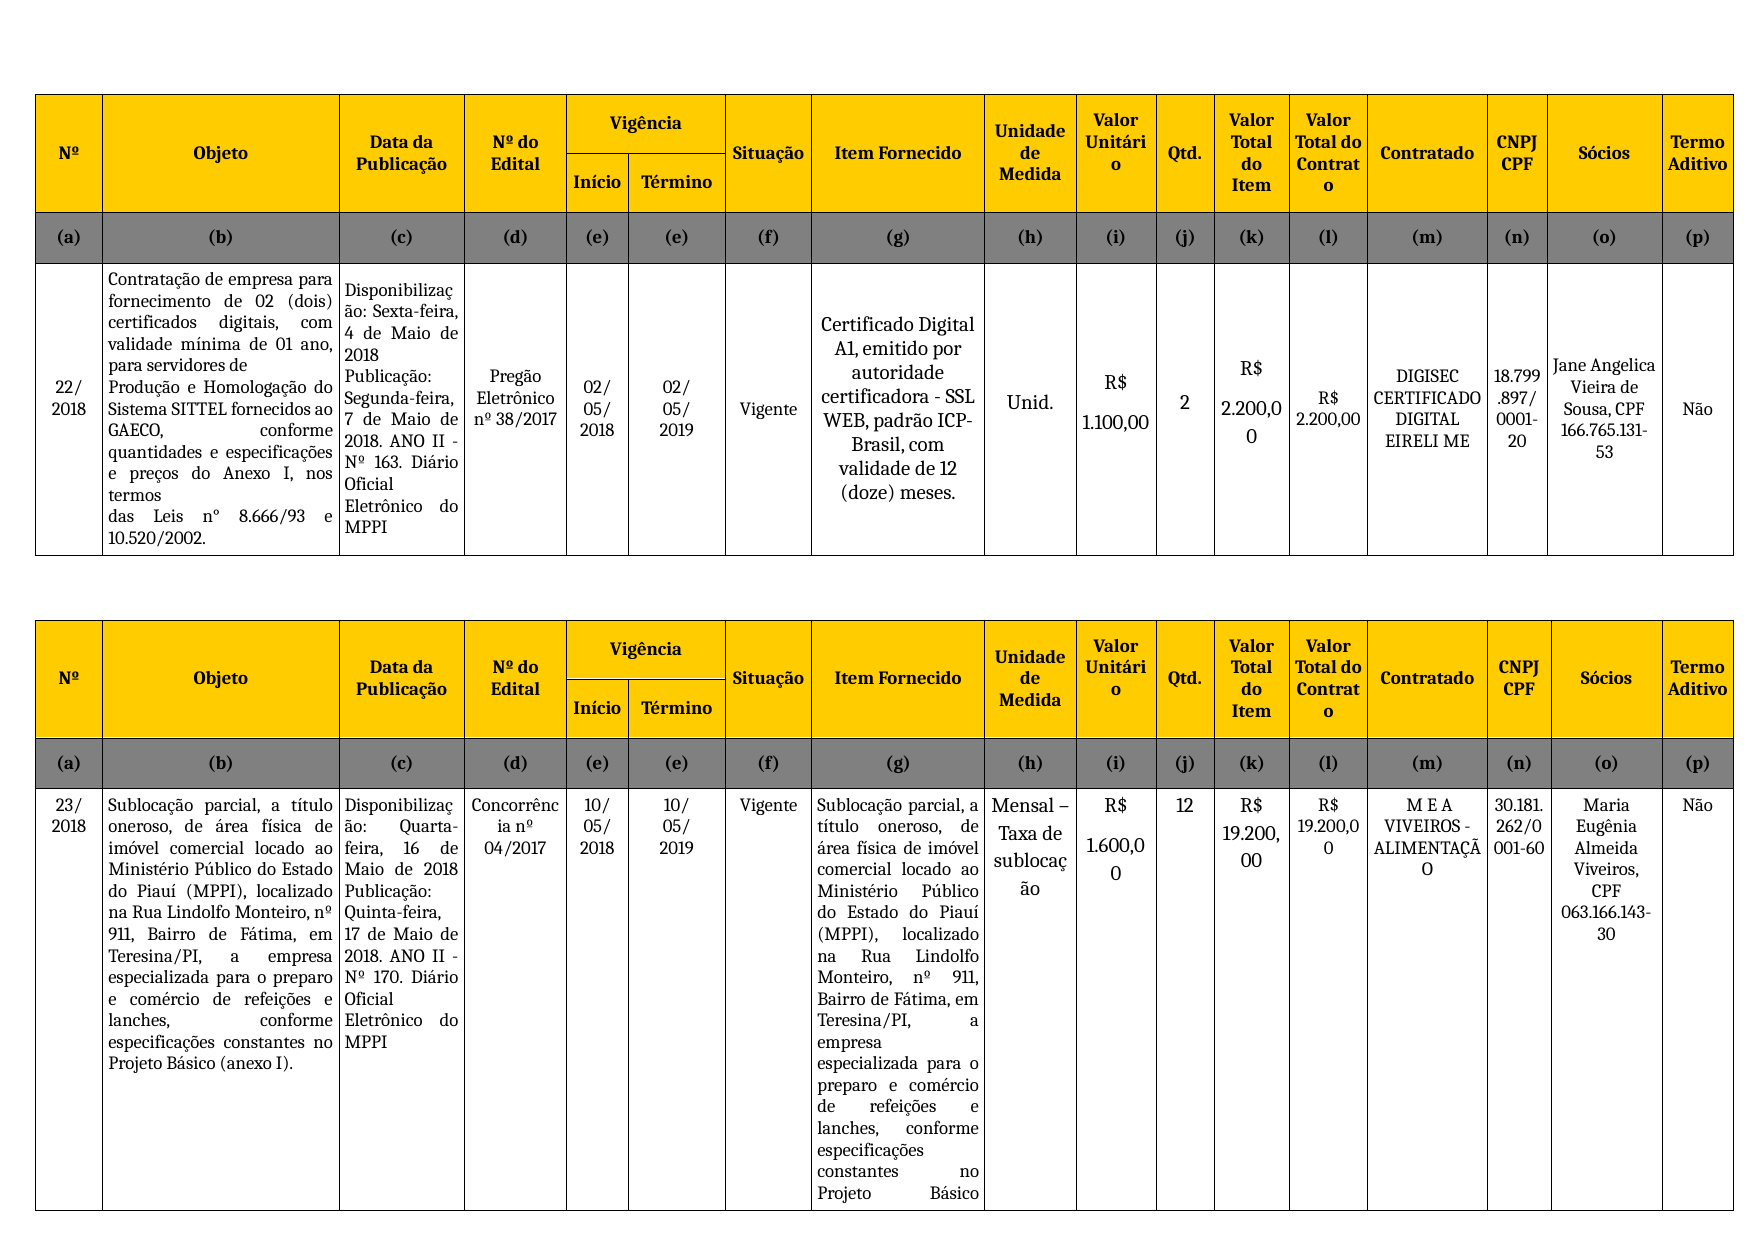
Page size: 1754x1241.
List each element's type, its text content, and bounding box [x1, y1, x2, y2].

table_cell (e) [567, 739, 628, 788]
table_cell R$ 19.200,00 [1215, 789, 1289, 1209]
table_cell (b) [103, 739, 339, 788]
table_cell (n) [1488, 213, 1547, 263]
table_header Item Fornecido [812, 95, 984, 212]
table_header Nº [36, 95, 102, 212]
table_header Situação [726, 95, 811, 212]
table_header CNPJ CPF [1488, 621, 1551, 737]
table_cell Vigente [726, 789, 811, 1209]
table_cell (g) [812, 213, 984, 263]
table_header Unidade de Medida [985, 95, 1076, 212]
table_cell (p) [1663, 739, 1733, 788]
table_header Vigência [567, 95, 725, 153]
table_cell Disponibilização: Sexta-feira, 4 de Maio de 2018 Publicação: Segunda-feira, 7 de Maio de 2018. ANO II - Nº 163. Diário Oficial Eletrônico do MPPI [340, 264, 464, 555]
table_header Valor Total do Contrato [1290, 621, 1367, 737]
table_cell (e) [629, 213, 725, 263]
table_cell 2 [1157, 264, 1214, 555]
table_cell (d) [465, 739, 566, 788]
table_header Valor Unitário [1077, 95, 1156, 212]
table_header Contratado [1368, 95, 1487, 212]
table_header CNPJ CPF [1488, 95, 1547, 212]
table_header Valor Unitário [1077, 621, 1156, 737]
table_cell (e) [629, 739, 725, 788]
table_cell (h) [985, 739, 1076, 788]
table_cell Jane Angelica Vieira de Sousa, CPF 166.765.131-53 [1548, 264, 1662, 555]
table_cell (n) [1488, 739, 1551, 788]
table_cell Vigente [726, 264, 811, 555]
table_cell (f) [726, 739, 811, 788]
table_header Sócios [1548, 95, 1662, 212]
table_cell (m) [1368, 213, 1487, 263]
table_cell Unid. [985, 264, 1076, 555]
table_cell 10/ 05/ 2018 [567, 789, 628, 1209]
table_cell Término [629, 154, 725, 212]
table_cell 30.181.262/0001-60 [1488, 789, 1551, 1209]
table_header Nº do Edital [465, 621, 566, 737]
table_cell Não [1663, 789, 1733, 1209]
table_cell (k) [1215, 739, 1289, 788]
table_cell (m) [1368, 739, 1487, 788]
table_cell (c) [340, 739, 464, 788]
table_cell Início [567, 680, 628, 737]
table_header Qtd. [1157, 621, 1214, 737]
table_header Item Fornecido [812, 621, 984, 737]
table_cell Certificado Digital A1, emitido por autoridade certificadora - SSL WEB, padrão ICP-Brasil, com validade de 12 (doze) meses. [812, 264, 984, 555]
table_cell (b) [103, 213, 339, 263]
table_cell (j) [1157, 739, 1214, 788]
table_header Nº [36, 621, 102, 737]
table_cell (f) [726, 213, 811, 263]
table_cell 02/ 05/ 2019 [629, 264, 725, 555]
table_cell Disponibilização: Quarta-feira, 16 de Maio de 2018 Publicação: Quinta-feira, 17 de Maio de 2018. ANO II - Nº 170. Diário Oficial Eletrônico do MPPI [340, 789, 464, 1209]
table_cell Mensal – Taxa de sublocação [985, 789, 1076, 1209]
table_cell R$ 2.200,00 [1215, 264, 1289, 555]
table_cell (a) [36, 213, 102, 263]
table_cell 10/ 05/ 2019 [629, 789, 725, 1209]
table_cell Sublocação parcial, a título oneroso, de área física de imóvel comercial locado ao Ministério Público do Estado do Piauí (MPPI), localizado na Rua Lindolfo Monteiro, nº 911, Bairro de Fátima, em Teresina/PI, a empresa especializada para o preparo e comércio de refeições e lanches, conforme especificações constantes no Projeto Básico (anexo I). [103, 789, 339, 1209]
table_cell Início [567, 154, 628, 212]
table_cell Pregão Eletrônico nº 38/2017 [465, 264, 566, 555]
table_cell Não [1663, 264, 1733, 555]
table_header Unidade de Medida [985, 621, 1076, 737]
table_header Vigência [567, 621, 725, 678]
table_header Termo Aditivo [1663, 621, 1733, 737]
table_cell (o) [1548, 213, 1662, 263]
table_header Situação [726, 621, 811, 737]
table_cell R$ 1.100,00 [1077, 264, 1156, 555]
table_cell Término [629, 680, 725, 737]
table_header Contratado [1368, 621, 1487, 737]
table_cell (h) [985, 213, 1076, 263]
table_cell (g) [812, 739, 984, 788]
table_cell R$ 2.200,00 [1290, 264, 1367, 555]
table_header Sócios [1552, 621, 1662, 737]
table_cell 22/ 2018 [36, 264, 102, 555]
table_cell R$ 19.200,00 [1290, 789, 1367, 1209]
table_cell (i) [1077, 213, 1156, 263]
table_header Data da Publicação [340, 95, 464, 212]
table_cell 23/ 2018 [36, 789, 102, 1209]
table_cell 18.799.897/0001-20 [1488, 264, 1547, 555]
table_header Valor Total do Contrato [1290, 95, 1367, 212]
table_header Valor Total do Item [1215, 621, 1289, 737]
table_header Nº do Edital [465, 95, 566, 212]
table_cell (l) [1290, 739, 1367, 788]
table_cell Concorrência nº 04/2017 [465, 789, 566, 1209]
table_cell R$ 1.600,00 [1077, 789, 1156, 1209]
table_cell M E A VIVEIROS - ALIMENTAÇÃO [1368, 789, 1487, 1209]
table_cell (l) [1290, 213, 1367, 263]
table_cell (p) [1663, 213, 1733, 263]
table_header Data da Publicação [340, 621, 464, 737]
table_cell DIGISEC CERTIFICADO DIGITAL EIRELI ME [1368, 264, 1487, 555]
table_header Qtd. [1157, 95, 1214, 212]
table_cell (k) [1215, 213, 1289, 263]
table_header Termo Aditivo [1663, 95, 1733, 212]
table_cell (i) [1077, 739, 1156, 788]
table_cell 12 [1157, 789, 1214, 1209]
table_cell (c) [340, 213, 464, 263]
table_cell (e) [567, 213, 628, 263]
table_cell (j) [1157, 213, 1214, 263]
table_cell Maria Eugênia Almeida Viveiros, CPF 063.166.143-30 [1552, 789, 1662, 1209]
table_header Objeto [103, 621, 339, 737]
table_header Valor Total do Item [1215, 95, 1289, 212]
table_cell Sublocação parcial, a título oneroso, de área física de imóvel comercial locado ao Ministério Público do Estado do Piauí (MPPI), localizado na Rua Lindolfo Monteiro, nº 911, Bairro de Fátima, em Teresina/PI, a empresa especializada para o preparo e comércio de refeições e lanches, conforme especificações constantes no Projeto Básico [812, 789, 984, 1209]
table_header Objeto [103, 95, 339, 212]
table_cell (d) [465, 213, 566, 263]
table_cell (o) [1552, 739, 1662, 788]
table_cell (a) [36, 739, 102, 788]
table_cell 02/ 05/ 2018 [567, 264, 628, 555]
table_cell Contratação de empresa para fornecimento de 02 (dois) certificados digitais, com validade mínima de 01 ano, para servidores de Produção e Homologação do Sistema SITTEL fornecidos ao GAECO, conforme quantidades e especificações e preços do Anexo I, nos termos das Leis n° 8.666/93 e 10.520/2002. [103, 264, 339, 555]
